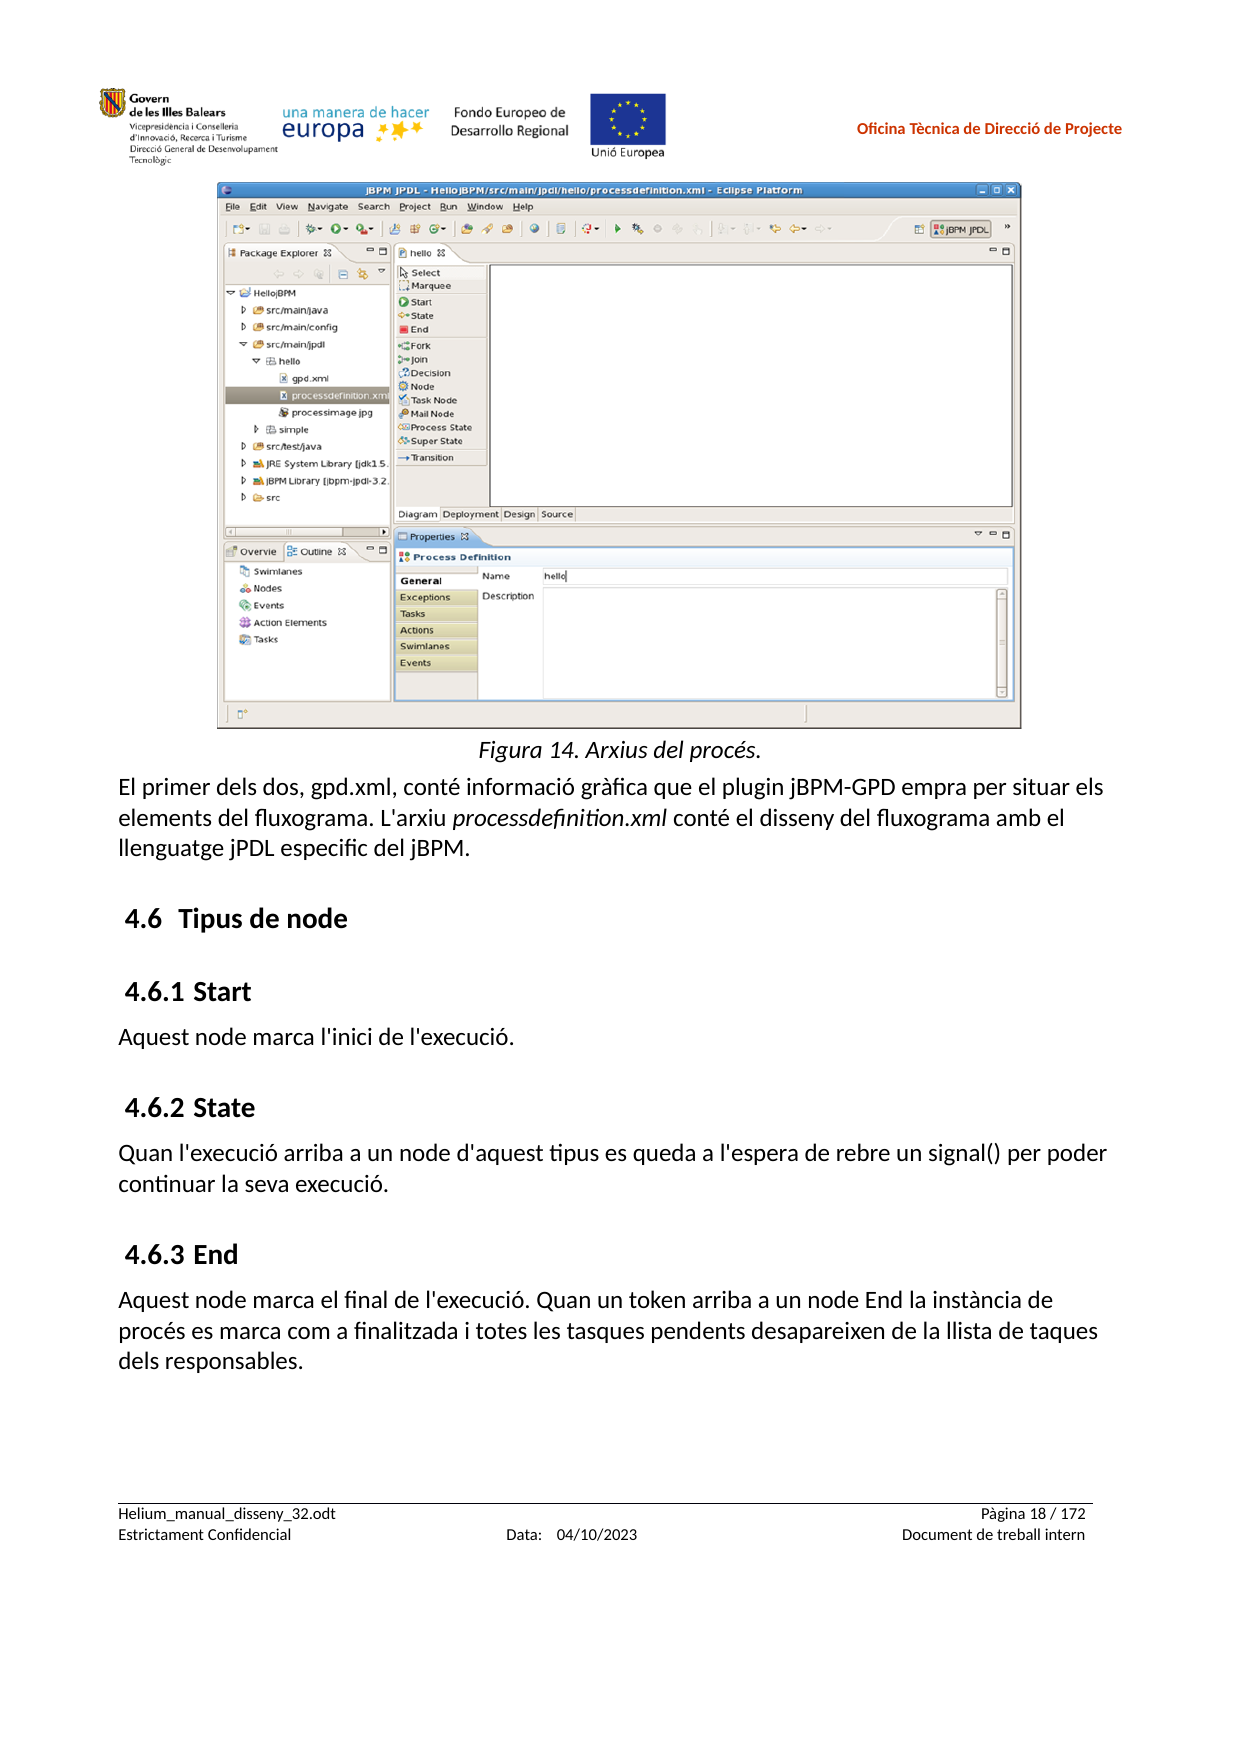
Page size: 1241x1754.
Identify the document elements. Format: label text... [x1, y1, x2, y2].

text Quan l'execució arriba a un node d'aquest tipus es queda a l'espera de rebre un signal() per poder continuar la seva execució. [118, 1138, 1122, 1199]
text Aquest node marca l'inici de l'execució. [118, 1021, 1122, 1052]
subtitle End [118, 1236, 1122, 1272]
subtitle Start [118, 973, 1122, 1009]
text Aquest node marca el final de l'execució. Quan un token arriba a un node End la instància de procés es marca com a finalitzada i totes les tasques pendents desapareixen de la llista de taques dels responsables. [118, 1284, 1122, 1376]
picture [99, 87, 668, 166]
text El primer dels dos, gpd.xml, conté informació gràfica que el plugin jBPM-GPD empra per situar els elements del fluxograma. L'arxiu processdefinition.xml conté el disseny del fluxograma amb el llenguatge jPDL especific del jBPM. [118, 168, 1122, 863]
picture [215, 180, 1025, 734]
subtitle Tipus de node [118, 900, 1122, 936]
text Figura 14. Arxius del procés. [175, 734, 1065, 764]
subtitle State [118, 1089, 1122, 1125]
